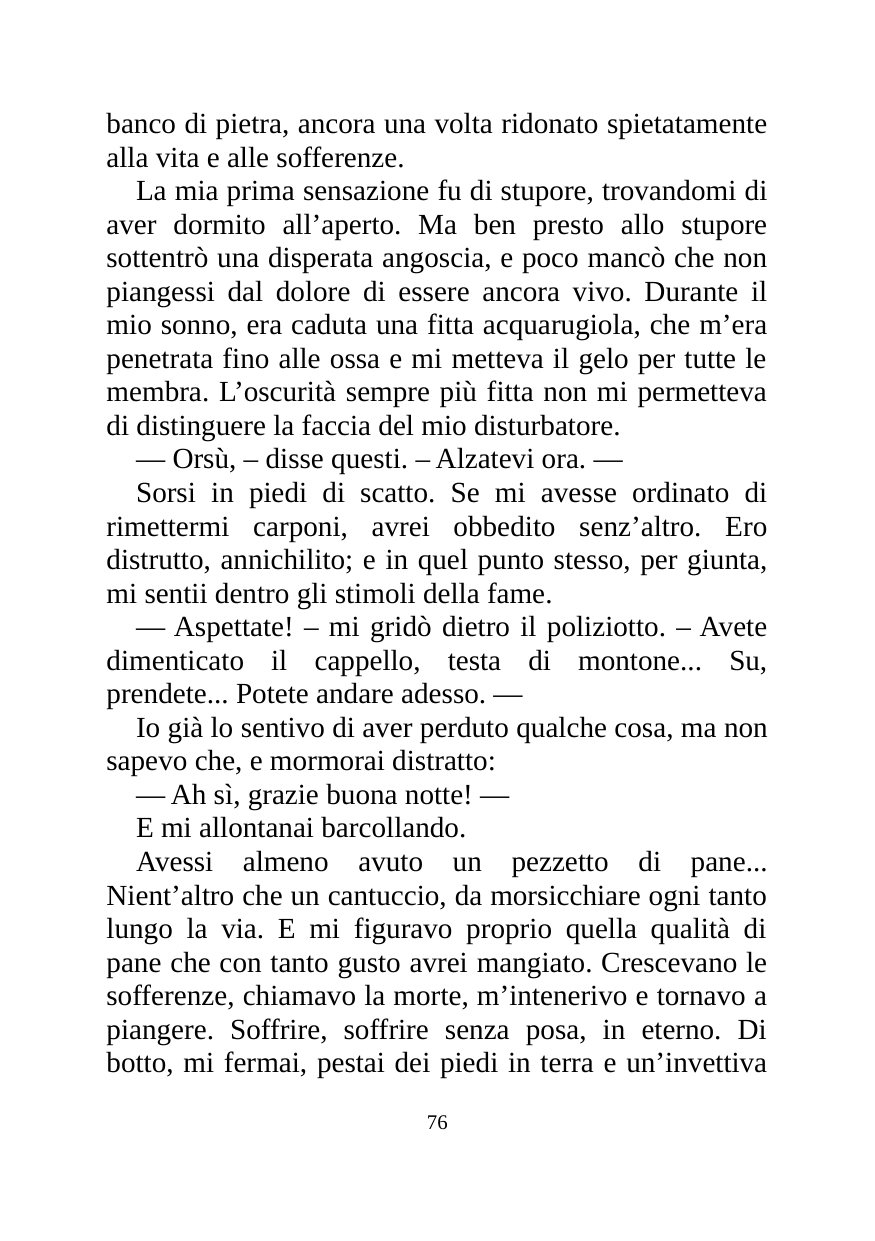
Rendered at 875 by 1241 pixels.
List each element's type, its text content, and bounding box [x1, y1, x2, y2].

text Sorsi in piedi di scatto. Se mi avesse ordinato di rimettermi carponi, avrei obbedito senz’altro. Ero distrutto, annichilito; e in quel punto stesso, per giunta, mi sentii dentro gli stimoli della fame. [106, 475, 768, 609]
text banco di pietra, ancora una volta ridonato spietatamente alla vita e alle sofferenze. [106, 106, 768, 173]
text — Aspettate! – mi gridò dietro il poliziotto. – Avete dimenticato il cappello, testa di montone... Su, prendete... Potete andare adesso. — [106, 609, 768, 710]
text Io già lo sentivo di aver perduto qualche cosa, ma non sapevo che, e mormorai distratto: [106, 710, 768, 777]
text Avessi almeno avuto un pezzetto di pane... Nient’altro che un cantuccio, da morsicchiare ogni tanto lungo la via. E mi figuravo proprio quella qualità di pane che con tanto gusto avrei mangiato. Crescevano le sofferenze, chiamavo la morte, m’intenerivo e tornavo a piangere. Soffrire, soffrire senza posa, in eterno. Di botto, mi fermai, pestai dei piedi in terra e un’invettiva [106, 844, 768, 1079]
text — Orsù, – disse questi. – Alzatevi ora. — [106, 442, 768, 475]
text La mia prima sensazione fu di stupore, trovandomi di aver dormito all’aperto. Ma ben presto allo stupore sottentrò una disperata angoscia, e poco mancò che non piangessi dal dolore di essere ancora vivo. Durante il mio sonno, era caduta una fitta acquarugiola, che m’era penetrata fino alle ossa e mi metteva il gelo per tutte le membra. L’oscurità sempre più fitta non mi permetteva di distinguere la faccia del mio disturbatore. [106, 173, 768, 442]
text — Ah sì, grazie buona notte! — [106, 777, 768, 811]
text E mi allontanai barcollando. [106, 811, 768, 844]
